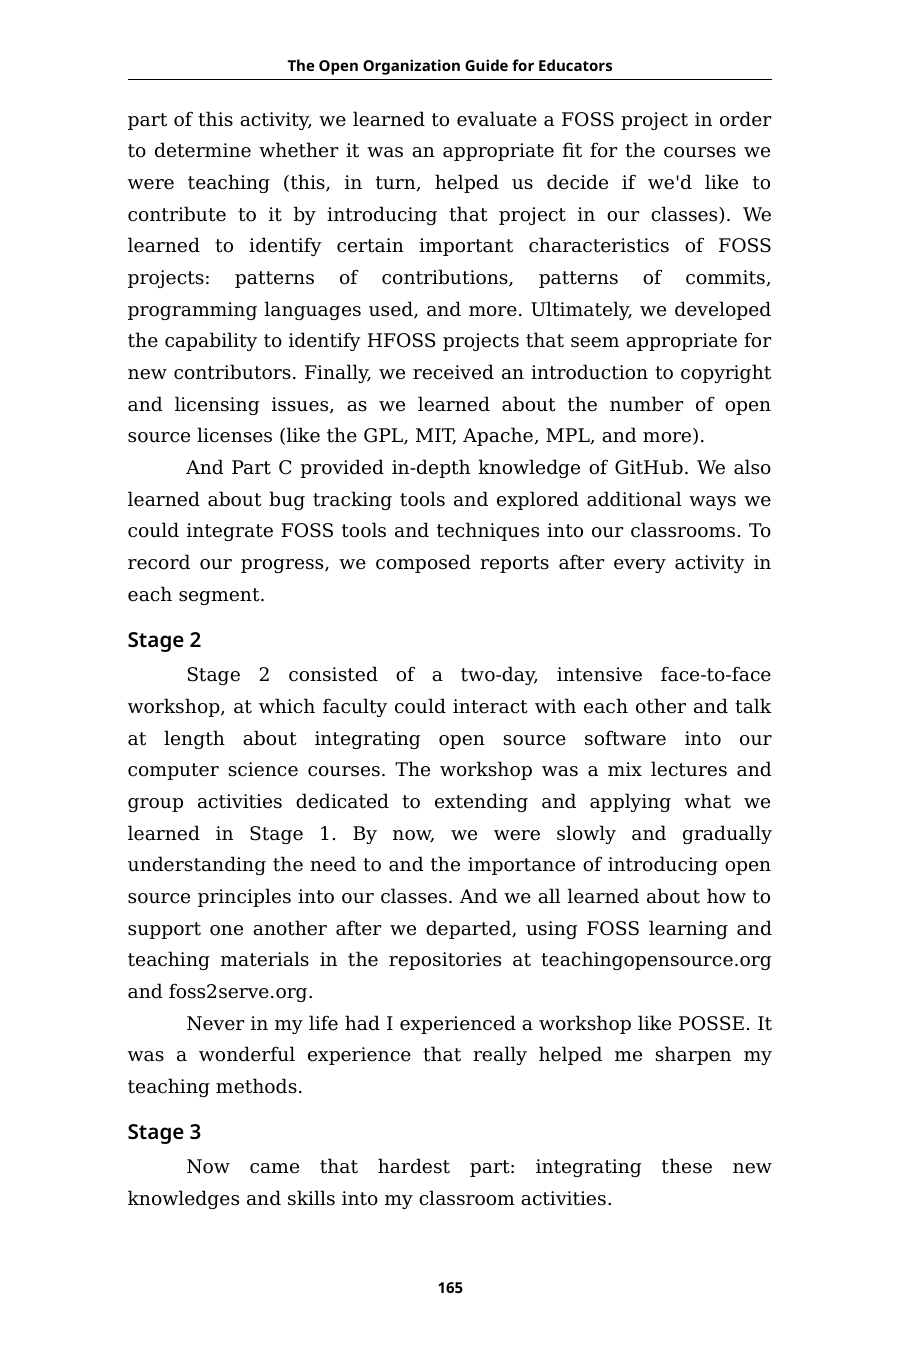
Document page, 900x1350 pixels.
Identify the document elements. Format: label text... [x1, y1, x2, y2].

subtitle Stage 2 [127, 628, 772, 652]
text Stage 2 consisted of a two-day, intensive face-to-face workshop, at which faculty could interact with each other and talk at length about integrating open source software into our computer science courses. The workshop was a mix lectures and group activities dedicated to extending and applying what we learned in Stage 1. By now, we were slowly and gradually understanding the need to and the importance of introducing open source principles into our classes. And we all learned about how to support one another after we departed, using FOSS learning and teaching materials in the repositories at teachingopensource.org and foss2serve.org. [127, 664, 772, 1003]
subtitle Stage 3 [127, 1120, 772, 1144]
text And Part C provided in-depth knowledge of GitHub. We also learned about bug tracking tools and explored additional ways we could integrate FOSS tools and techniques into our classrooms. To record our progress, we composed reports after every activity in each segment. [127, 457, 772, 606]
text Never in my life had I experienced a workshop like POSSE. It was a wonderful experience that really helped me sharpen my teaching methods. [127, 1013, 772, 1098]
text part of this activity, we learned to evaluate a FOSS project in order to determine whether it was an appropriate fit for the courses we were teaching (this, in turn, helped us decide if we'd like to contribute to it by introducing that project in our classes). We learned to identify certain important characteristics of FOSS projects: patterns of contributions, patterns of commits, programming languages used, and more. Ultimately, we developed the capability to identify HFOSS projects that seem appropriate for new contributors. Finally, we received an introduction to copyright and licensing issues, as we learned about the number of open source licenses (like the GPL, MIT, Apache, MPL, and more). [127, 109, 772, 447]
text Now came that hardest part: integrating these new knowledges and skills into my classroom activities. [127, 1156, 772, 1210]
